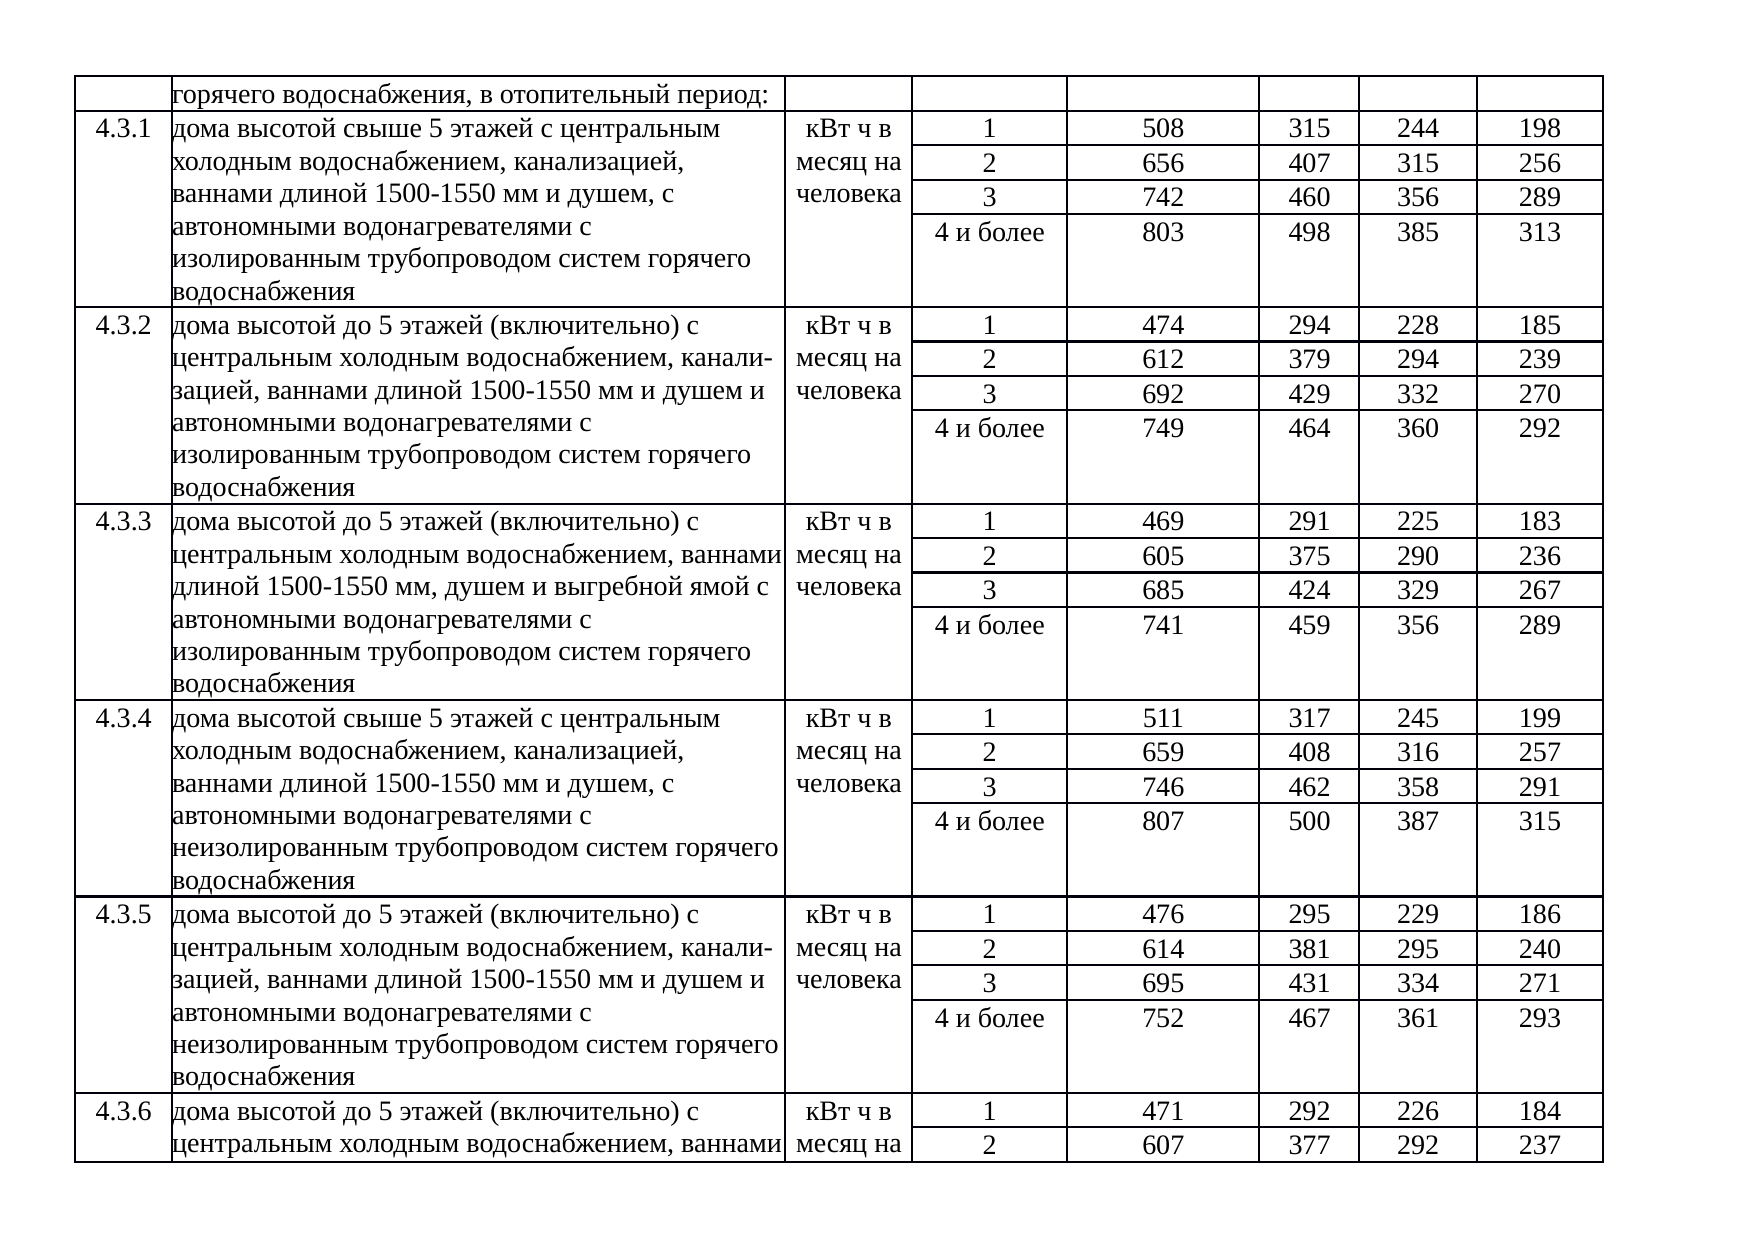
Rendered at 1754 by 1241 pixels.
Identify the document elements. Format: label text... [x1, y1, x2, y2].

table_cell 462 [1260, 770, 1358, 802]
table_cell [1617, 409, 1754, 502]
table_cell [1608, 964, 1612, 999]
table_cell 290 [1360, 539, 1476, 571]
table_cell 228 [1360, 308, 1476, 340]
table_cell 185 [1478, 308, 1602, 340]
table_cell [1612, 964, 1617, 999]
table_cell 295 [1360, 932, 1476, 964]
table_cell 464 [1260, 411, 1358, 502]
table_cell [1617, 306, 1754, 340]
table_cell 186 [1478, 898, 1602, 930]
table_cell 295 [1260, 898, 1358, 930]
table_cell [1360, 77, 1476, 109]
table_cell [1617, 571, 1754, 606]
table_cell [1617, 179, 1754, 213]
table_cell 2 [913, 932, 1066, 964]
table_cell [1608, 999, 1612, 1092]
table_cell 183 [1478, 505, 1602, 537]
table_cell 3 [913, 574, 1066, 606]
table_cell 4 и более [913, 804, 1066, 895]
table_cell 408 [1260, 735, 1358, 768]
table_cell 245 [1360, 701, 1476, 733]
table_cell дома высотой до 5 этажей (включительно) с центральным холодным водоснабжением, канали-зацией, ваннами длиной 1500-1550 мм и душем и автономными водонагревателями с неизолированным трубопроводом систем горячего водоснабжения [173, 898, 784, 1092]
table_cell 292 [1478, 411, 1602, 502]
table_cell 292 [1360, 1128, 1476, 1161]
table_cell 2 [913, 343, 1066, 375]
table_cell [1608, 571, 1612, 606]
table_cell [76, 77, 171, 109]
table_cell кВт ч в месяц на человека [786, 112, 911, 306]
table_cell [1617, 768, 1754, 802]
table_cell 407 [1260, 146, 1358, 178]
table_cell 3 [913, 181, 1066, 213]
table_cell 315 [1478, 804, 1602, 895]
table_cell 511 [1068, 701, 1258, 733]
table_cell 4.3.3 [76, 505, 171, 699]
table_cell [1612, 75, 1617, 109]
table_cell 4.3.5 [76, 898, 171, 1092]
table_cell 742 [1068, 181, 1258, 213]
table_cell [1612, 571, 1617, 606]
table_cell 356 [1360, 181, 1476, 213]
table_cell 508 [1068, 112, 1258, 144]
table_cell кВт ч в месяц на [786, 1094, 911, 1161]
table_cell 293 [1478, 1001, 1602, 1092]
table_cell 746 [1068, 770, 1258, 802]
table_cell [913, 77, 1066, 109]
table_cell 4.3.6 [76, 1094, 171, 1161]
table_cell 289 [1478, 181, 1602, 213]
table_cell 1 [913, 701, 1066, 733]
table_cell 467 [1260, 1001, 1358, 1092]
table_cell 292 [1260, 1094, 1358, 1126]
table_cell [1612, 606, 1617, 699]
table_cell 317 [1260, 701, 1358, 733]
table_cell 741 [1068, 608, 1258, 699]
table_cell [1612, 895, 1617, 930]
table_cell 803 [1068, 215, 1258, 306]
table_cell [1617, 213, 1754, 306]
table_cell 270 [1478, 377, 1602, 409]
table_cell [1612, 699, 1617, 733]
table_cell [1617, 699, 1754, 733]
table_cell [1068, 77, 1258, 109]
table_cell [1617, 340, 1754, 375]
table_cell [1617, 733, 1754, 768]
table_cell 607 [1068, 1128, 1258, 1161]
table_cell 377 [1260, 1128, 1358, 1161]
table_cell дома высотой до 5 этажей (включительно) с центральным холодным водоснабжением, ваннами [173, 1094, 784, 1161]
table_cell 256 [1478, 146, 1602, 178]
table_cell 460 [1260, 181, 1358, 213]
table_cell 3 [913, 377, 1066, 409]
table_cell [1612, 306, 1617, 340]
table_cell 226 [1360, 1094, 1476, 1126]
table_cell 4 и более [913, 1001, 1066, 1092]
table_cell 184 [1478, 1094, 1602, 1126]
table_cell 429 [1260, 377, 1358, 409]
table_cell 387 [1360, 804, 1476, 895]
table_cell 4 и более [913, 411, 1066, 502]
table_cell [786, 77, 911, 109]
table_cell 244 [1360, 112, 1476, 144]
table_cell 329 [1360, 574, 1476, 606]
table_cell 685 [1068, 574, 1258, 606]
table_cell 239 [1478, 343, 1602, 375]
table_cell 1 [913, 112, 1066, 144]
table_cell 361 [1360, 1001, 1476, 1092]
table_cell 469 [1068, 505, 1258, 537]
table_cell 500 [1260, 804, 1358, 895]
table_cell [1612, 802, 1617, 895]
table_cell [1617, 606, 1754, 699]
table_cell 605 [1068, 539, 1258, 571]
table_cell [1612, 537, 1617, 571]
table_cell 476 [1068, 898, 1258, 930]
table_cell кВт ч в месяц на человека [786, 308, 911, 502]
table_cell 198 [1478, 112, 1602, 144]
table_cell 381 [1260, 932, 1358, 964]
table_cell 431 [1260, 966, 1358, 999]
table_cell 459 [1260, 608, 1358, 699]
table_cell [1612, 340, 1617, 375]
table_cell [1608, 213, 1612, 306]
table_cell 471 [1068, 1094, 1258, 1126]
table_cell [1617, 802, 1754, 895]
table_cell 316 [1360, 735, 1476, 768]
table_cell [1617, 375, 1754, 409]
table_cell [1612, 110, 1617, 144]
table_cell 2 [913, 146, 1066, 178]
table_cell 240 [1478, 932, 1602, 964]
table_cell [1478, 77, 1602, 109]
table_cell кВт ч в месяц на человека [786, 898, 911, 1092]
table_cell [1612, 930, 1617, 964]
table_cell 614 [1068, 932, 1258, 964]
table_cell 294 [1360, 343, 1476, 375]
table_cell [1612, 1126, 1617, 1161]
table_cell [1608, 606, 1612, 699]
table_cell [1260, 77, 1358, 109]
table_cell [1617, 895, 1754, 930]
table_cell 257 [1478, 735, 1602, 768]
table_cell 692 [1068, 377, 1258, 409]
table_cell 4 и более [913, 215, 1066, 306]
table_cell [1608, 537, 1612, 571]
table_cell [1608, 340, 1612, 375]
table_cell 1 [913, 898, 1066, 930]
table_cell кВт ч в месяц на человека [786, 701, 911, 895]
table_cell дома высотой до 5 этажей (включительно) с центральным холодным водоснабжением, канали-зацией, ваннами длиной 1500-1550 мм и душем и автономными водонагревателями с изолированным трубопроводом систем горячего водоснабжения [173, 308, 784, 502]
table_cell 385 [1360, 215, 1476, 306]
table_cell 498 [1260, 215, 1358, 306]
table_cell [1608, 802, 1612, 895]
table_cell [1612, 733, 1617, 768]
table_cell 659 [1068, 735, 1258, 768]
table_cell 332 [1360, 377, 1476, 409]
table_cell 358 [1360, 770, 1476, 802]
table_cell 379 [1260, 343, 1358, 375]
table_cell [1608, 768, 1612, 802]
table_cell [1617, 1092, 1754, 1126]
table_cell [1608, 1092, 1612, 1126]
table_cell [1608, 179, 1612, 213]
table_cell [1617, 537, 1754, 571]
table_cell 3 [913, 770, 1066, 802]
table_cell 612 [1068, 343, 1258, 375]
table_cell 807 [1068, 804, 1258, 895]
table_cell 199 [1478, 701, 1602, 733]
table_cell 375 [1260, 539, 1358, 571]
table_cell [1608, 1126, 1612, 1161]
table_cell 315 [1360, 146, 1476, 178]
table_cell [1612, 768, 1617, 802]
table_cell [1612, 999, 1617, 1092]
table_cell 267 [1478, 574, 1602, 606]
table_cell 3 [913, 966, 1066, 999]
table_cell [1608, 409, 1612, 502]
table_cell 356 [1360, 608, 1476, 699]
table_cell 4.3.2 [76, 308, 171, 502]
table_cell 2 [913, 539, 1066, 571]
table_cell 1 [913, 505, 1066, 537]
table_cell [1617, 930, 1754, 964]
table_cell 656 [1068, 146, 1258, 178]
table_cell 237 [1478, 1128, 1602, 1161]
table_cell горячего водоснабжения, в отопительный период: [173, 77, 784, 109]
table_cell [1612, 213, 1617, 306]
table_cell [1612, 375, 1617, 409]
table_cell 4.3.1 [76, 112, 171, 306]
table_cell [1617, 964, 1754, 999]
table_cell 4 и более [913, 608, 1066, 699]
table_cell 294 [1260, 308, 1358, 340]
table_cell 313 [1478, 215, 1602, 306]
table_cell 291 [1478, 770, 1602, 802]
table_cell [1608, 110, 1612, 144]
table_cell 2 [913, 735, 1066, 768]
table_cell [1617, 75, 1754, 109]
table_cell [1608, 306, 1612, 340]
table_cell [1608, 733, 1612, 768]
table_cell [1608, 699, 1612, 733]
table_cell 695 [1068, 966, 1258, 999]
table_cell 749 [1068, 411, 1258, 502]
table_cell [1612, 409, 1617, 502]
table_cell [1617, 503, 1754, 537]
table_cell [1617, 999, 1754, 1092]
table_cell [1608, 930, 1612, 964]
table_cell 424 [1260, 574, 1358, 606]
table_cell кВт ч в месяц на человека [786, 505, 911, 699]
table_cell 360 [1360, 411, 1476, 502]
table_cell [1612, 144, 1617, 178]
table_cell [1612, 503, 1617, 537]
table_cell [1608, 375, 1612, 409]
table_cell дома высотой свыше 5 этажей с центральным холодным водоснабжением, канализацией, ваннами длиной 1500-1550 мм и душем, с автономными водонагревателями с изолированным трубопроводом систем горячего водоснабжения [173, 112, 784, 306]
table_cell 474 [1068, 308, 1258, 340]
table_cell [1617, 1126, 1754, 1161]
table_cell [1608, 75, 1612, 109]
table_cell [1612, 1092, 1617, 1126]
table_cell [1612, 179, 1617, 213]
table_cell 1 [913, 1094, 1066, 1126]
table_cell 271 [1478, 966, 1602, 999]
table_cell [1617, 110, 1754, 144]
table_cell 752 [1068, 1001, 1258, 1092]
table_cell 334 [1360, 966, 1476, 999]
table_cell 4.3.4 [76, 701, 171, 895]
table_cell дома высотой до 5 этажей (включительно) с центральным холодным водоснабжением, ваннами длиной 1500-1550 мм, душем и выгребной ямой с автономными водонагревателями с изолированным трубопроводом систем горячего водоснабжения [173, 505, 784, 699]
table_cell [1608, 503, 1612, 537]
table_cell 291 [1260, 505, 1358, 537]
table_cell 289 [1478, 608, 1602, 699]
table_cell [1608, 144, 1612, 178]
table_cell 1 [913, 308, 1066, 340]
table_cell 229 [1360, 898, 1476, 930]
table_cell [1608, 895, 1612, 930]
table_cell 236 [1478, 539, 1602, 571]
table_cell 225 [1360, 505, 1476, 537]
table_cell дома высотой свыше 5 этажей с центральным холодным водоснабжением, канализацией, ваннами длиной 1500-1550 мм и душем, с автономными водонагревателями с неизолированным трубопроводом систем горячего водоснабжения [173, 701, 784, 895]
table_cell 2 [913, 1128, 1066, 1161]
table_cell [1617, 144, 1754, 178]
table_cell 315 [1260, 112, 1358, 144]
